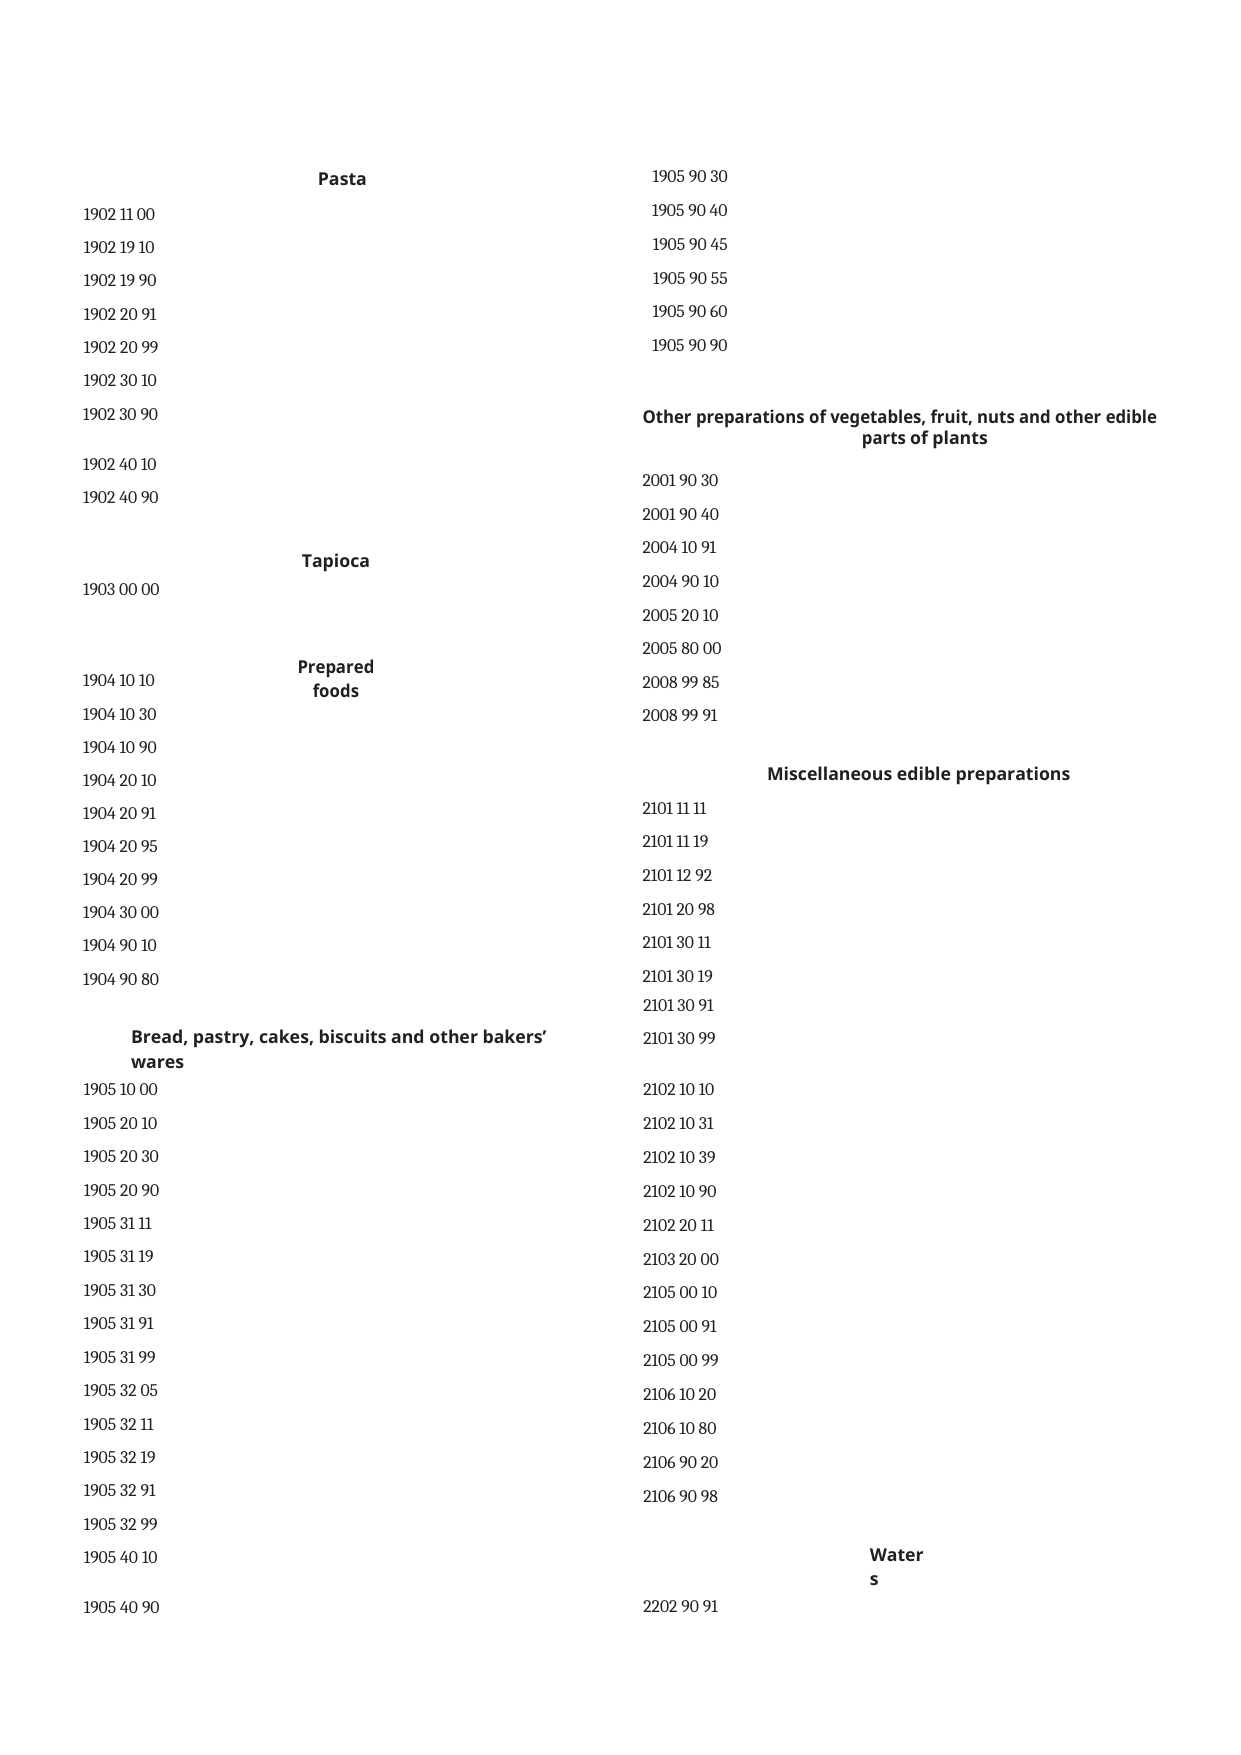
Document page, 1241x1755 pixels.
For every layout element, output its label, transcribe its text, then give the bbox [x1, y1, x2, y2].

table_cell 2102 20 11 [593, 1208, 798, 1242]
text 1904 20 99 [83, 870, 171, 890]
table_cell 1902 30 10 [79, 365, 243, 392]
table_cell 1902 20 99 [79, 331, 243, 365]
text 2101 20 98 [642, 899, 731, 919]
table_cell 1902 20 91 [79, 297, 243, 331]
table_cell 1905 31 30 [79, 1275, 593, 1309]
table_cell 1905 40 10 [79, 1539, 593, 1591]
table_cell 1905 32 91 [79, 1478, 593, 1511]
table_header 2101 30 91 [593, 995, 798, 1020]
table_cell 2105 00 99 [593, 1343, 798, 1376]
table_cell [499, 365, 733, 392]
text Prepared foods [275, 654, 396, 703]
text 2101 12 92 [642, 865, 731, 886]
table_cell 2106 10 80 [593, 1410, 798, 1444]
table_header 1905 90 30 [499, 166, 733, 194]
table_cell 2106 10 20 [593, 1376, 798, 1410]
table_cell 2103 20 00 [593, 1242, 798, 1275]
text 2008 99 91 [642, 706, 731, 726]
text 2001 90 40 [642, 504, 731, 525]
table_cell 1905 90 90 [499, 331, 733, 365]
table_header [79, 995, 593, 1020]
table_cell 1905 90 45 [499, 230, 733, 263]
subtitle Other preparations of vegetables, fruit, nuts and other edible parts of plants [642, 406, 1161, 449]
subtitle Miscellaneous edible preparations [767, 762, 1172, 786]
table_header [798, 995, 928, 1539]
table_cell 2105 00 10 [593, 1275, 798, 1309]
table_cell 2102 10 90 [593, 1174, 798, 1208]
table_cell 2102 10 31 [593, 1107, 798, 1141]
table_cell [243, 331, 499, 365]
text 1904 30 00 [83, 903, 171, 923]
text 2001 90 30 [642, 471, 731, 491]
text 1904 20 91 [83, 803, 171, 824]
table_cell 1905 90 40 [499, 194, 733, 229]
table_cell Waters [798, 1539, 928, 1591]
table_cell 1905 31 11 [79, 1208, 593, 1242]
table_cell [243, 194, 499, 229]
text 2005 20 10 [642, 605, 731, 626]
table_cell [243, 263, 499, 297]
text 1904 10 30 [83, 704, 171, 724]
table_cell 1905 90 60 [499, 297, 733, 331]
table_cell 1905 40 90 [79, 1591, 593, 1624]
text 1902 40 90 [83, 487, 171, 508]
table_cell 1905 90 55 [499, 263, 733, 297]
table_cell 1905 10 00 [79, 1073, 593, 1107]
table_cell 1902 19 90 [79, 263, 243, 297]
text 1902 30 90 [83, 404, 171, 425]
table_cell 2106 90 98 [593, 1478, 798, 1511]
table_cell 2102 10 39 [593, 1141, 798, 1174]
table_cell 2105 00 91 [593, 1309, 798, 1343]
table_cell 2102 10 10 [593, 1073, 798, 1107]
table_cell 2202 90 91 [593, 1591, 798, 1624]
text 2004 90 10 [642, 572, 731, 592]
text 2101 11 19 [642, 832, 731, 852]
table_cell [593, 1539, 798, 1591]
text 1904 90 80 [83, 969, 171, 989]
table_cell 2106 90 20 [593, 1444, 798, 1477]
table_cell 2101 30 99 [593, 1020, 798, 1073]
table_cell [798, 1591, 928, 1624]
table_cell Bread, pastry, cakes, biscuits and other bakers’ wares [79, 1020, 593, 1073]
table_cell [243, 230, 499, 263]
subtitle Tapioca [275, 549, 396, 573]
text 1903 00 00 [83, 579, 171, 600]
table_cell [593, 1511, 798, 1539]
text 2005 80 00 [642, 639, 731, 659]
text 1904 10 10 [83, 671, 171, 691]
text 1904 90 10 [83, 936, 171, 956]
table_cell 1905 31 19 [79, 1242, 593, 1275]
text 2101 30 11 [642, 932, 731, 953]
table_cell [243, 365, 499, 392]
table_cell 1902 19 10 [79, 230, 243, 263]
table_cell 1902 11 00 [79, 194, 243, 229]
table_cell 1905 20 30 [79, 1141, 593, 1174]
table_cell 1905 20 90 [79, 1174, 593, 1208]
table_cell [243, 297, 499, 331]
text 1904 20 10 [83, 770, 171, 791]
table_header Pasta [243, 166, 499, 194]
text 2008 99 85 [642, 672, 731, 693]
text 2004 10 91 [642, 538, 731, 558]
table_cell 1905 32 11 [79, 1410, 593, 1444]
text 1902 40 10 [83, 454, 171, 475]
table_cell 1905 32 19 [79, 1444, 593, 1477]
table_cell 1905 32 05 [79, 1376, 593, 1410]
table_header [79, 166, 243, 194]
text 2101 30 19 [642, 966, 731, 987]
text 1904 20 95 [83, 837, 171, 857]
table_cell 1905 31 91 [79, 1309, 593, 1343]
table_cell 1905 31 99 [79, 1343, 593, 1376]
table_cell 1905 32 99 [79, 1511, 593, 1539]
text 1904 10 90 [83, 737, 171, 758]
table_cell 1905 20 10 [79, 1107, 593, 1141]
text 2101 11 11 [642, 798, 731, 818]
